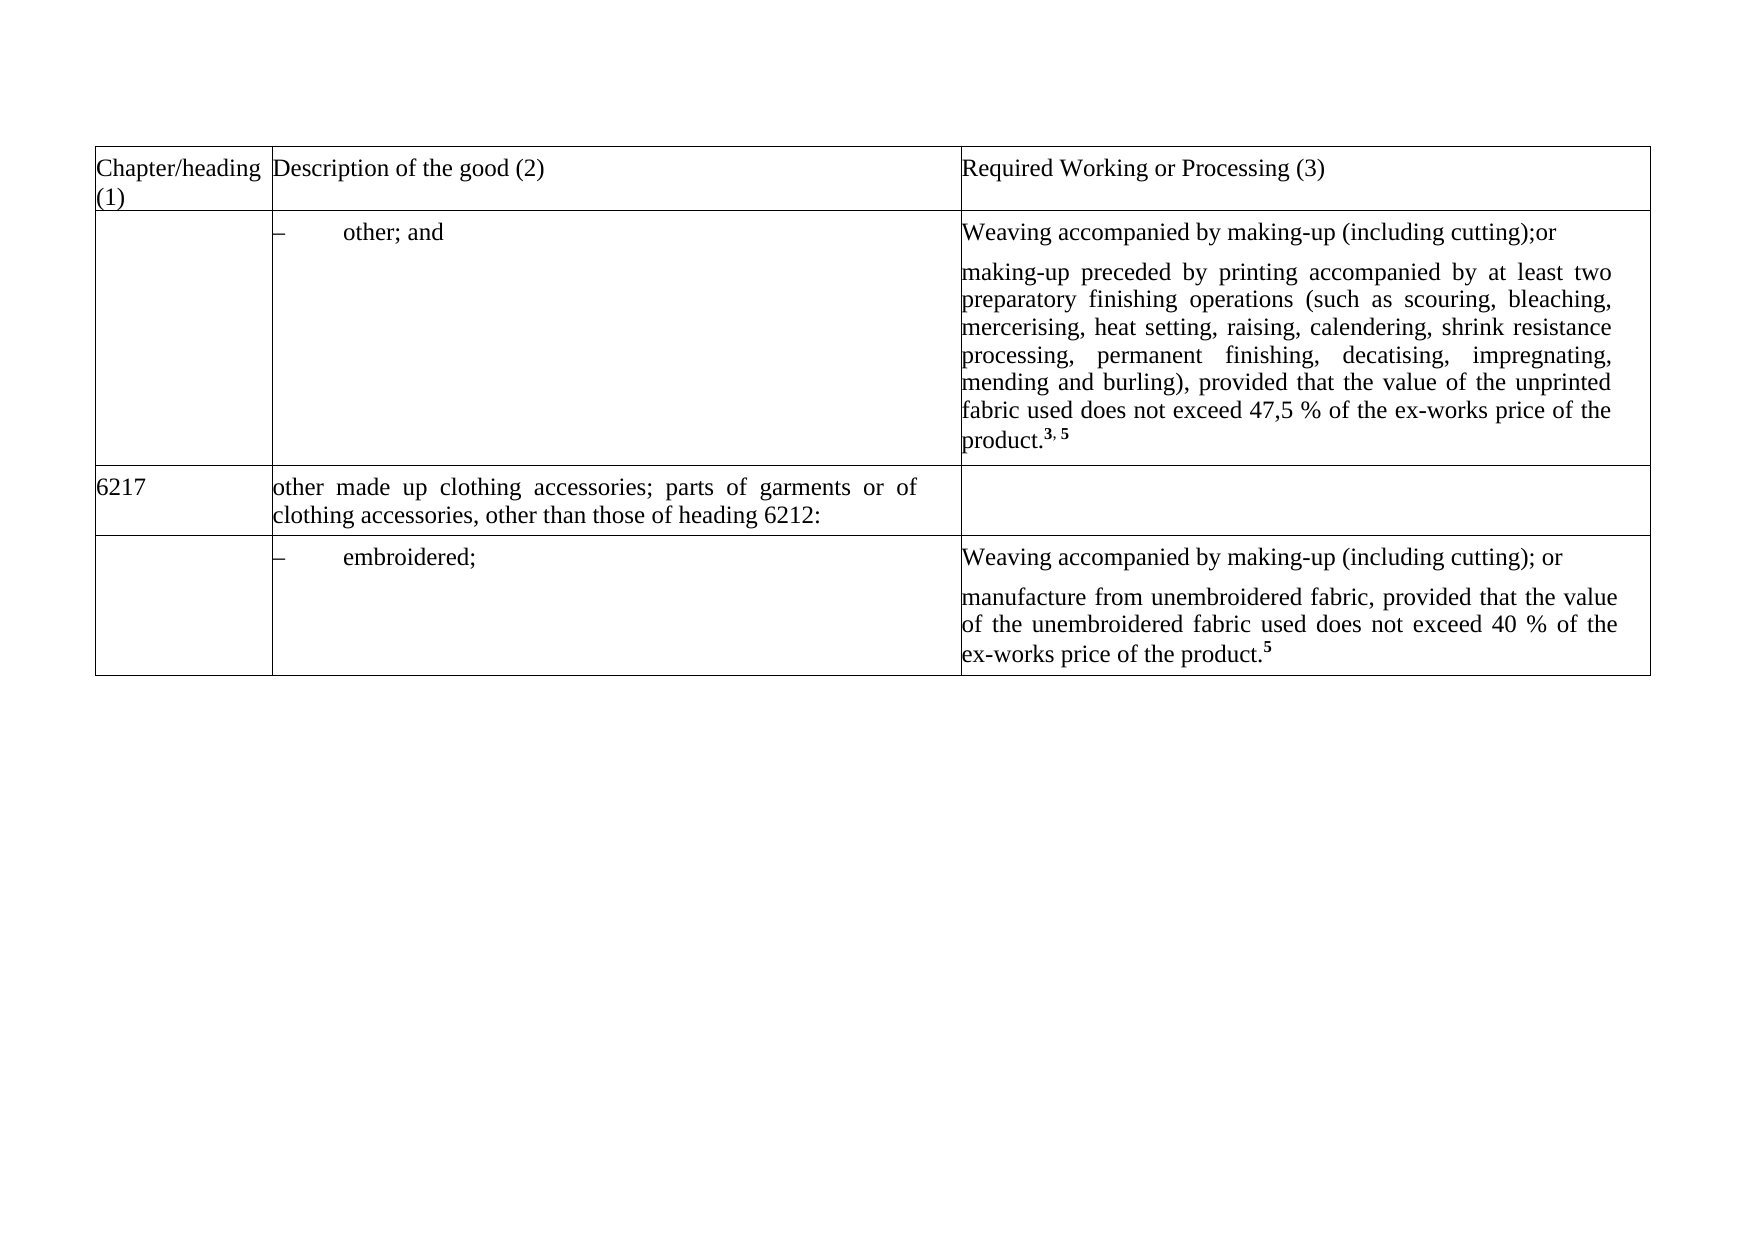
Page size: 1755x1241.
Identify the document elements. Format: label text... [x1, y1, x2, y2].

table_cell [96, 211, 272, 465]
table_cell other made up clothing accessories; parts of garments or of clothing accessories, other than those of heading 6212: [273, 466, 961, 535]
table_cell [962, 466, 1650, 535]
table_header Description of the good (2) [273, 147, 961, 210]
table_cell Weaving accompanied by making-up (including cutting); or manufacture from unembroidered fabric, provided that the value of the unembroidered fabric used does not exceed 40 % of the ex-works price of the product.5 [962, 536, 1650, 675]
table_cell [96, 536, 272, 675]
table_cell 6217 [96, 466, 272, 535]
table_cell Weaving accompanied by making-up (including cutting);or making-up preceded by printing accompanied by at least two preparatory finishing operations (such as scouring, bleaching, mercerising, heat setting, raising, calendering, shrink resistance processing, permanent finishing, decatising, impregnating, mending and burling), provided that the value of the unprinted fabric used does not exceed 47,5 % of the ex-works price of the product.3, 5 [962, 211, 1650, 465]
table_cell – other; and [273, 211, 961, 465]
table_header Chapter/heading (1) [96, 147, 272, 210]
table_cell – embroidered; [273, 536, 961, 675]
table_header Required Working or Processing (3) [962, 147, 1650, 210]
